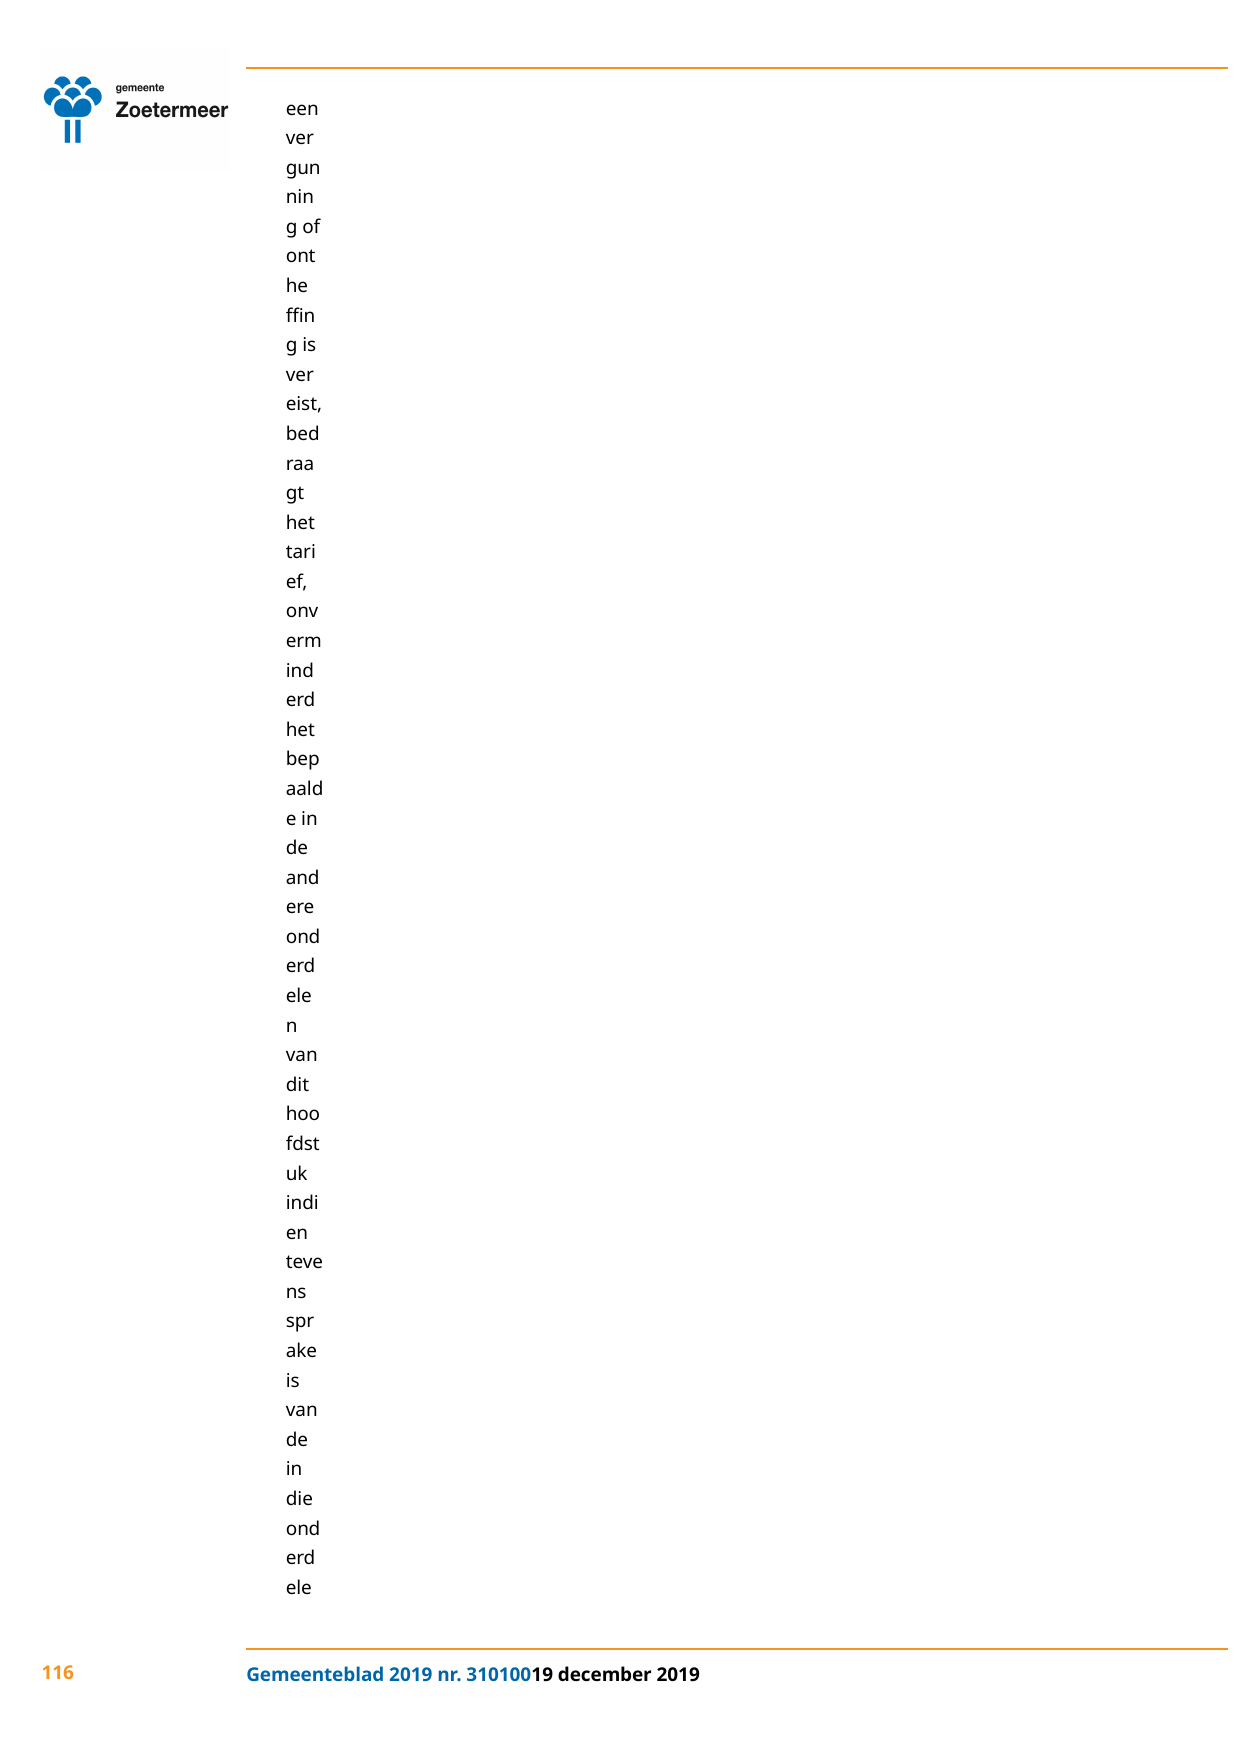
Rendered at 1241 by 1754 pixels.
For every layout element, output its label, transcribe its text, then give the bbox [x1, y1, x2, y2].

table_cell [323, 95, 361, 1600]
table_cell [248, 95, 286, 1600]
picture [41, 47, 231, 172]
table_cell een vergunning of ontheffing is vereist, bedraagt het tarief, onverminderd het bepaalde in de andere onderdelen van dit hoofdstuk indien tevens sprake is van de in die onderdele [286, 95, 323, 1600]
table_cell [361, 95, 398, 1600]
